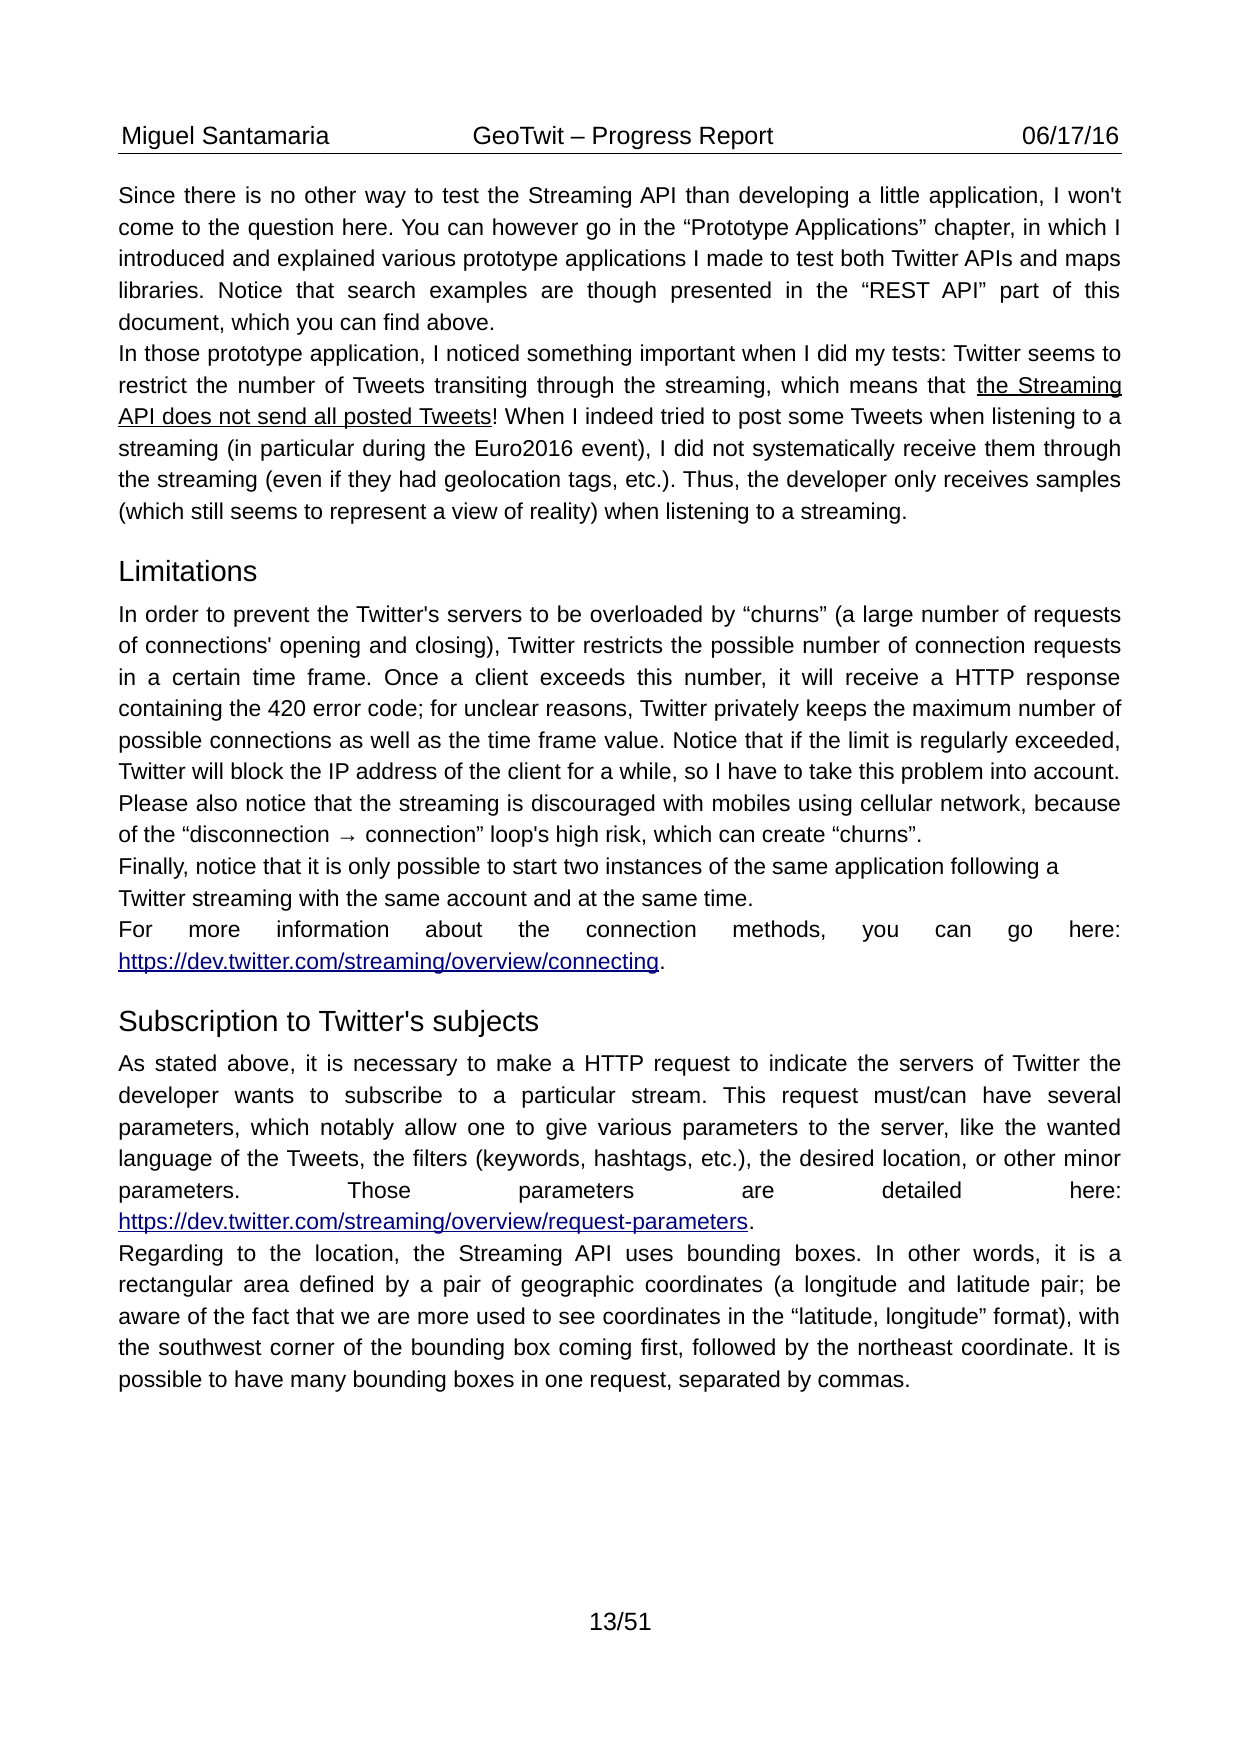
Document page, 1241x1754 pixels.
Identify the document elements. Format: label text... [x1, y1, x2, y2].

text Please also notice that the streaming is discouraged with mobiles using cellular network, because of the “disconnection → connection” loop's high risk, which can create “churns”. [118, 790, 1122, 848]
text As stated above, it is necessary to make a HTTP request to indicate the servers of Twitter the developer wants to subscribe to a particular stream. This request must/can have several parameters, which notably allow one to give various parameters to the server, like the wanted language of the Tweets, the filters (keywords, hashtags, etc.), the desired location, or other minor parameters. Those parameters are detailed here: https://dev.twitter.com/streaming/overview/request-parameters. [118, 1050, 1122, 1234]
text In order to prevent the Twitter's servers to be overloaded by “churns” (a large number of requests of connections' opening and closing), Twitter restricts the possible number of connection requests in a certain time frame. Once a client exceeds this number, it will receive a HTTP response containing the 420 error code; for unclear reasons, Twitter privately keeps the maximum number of possible connections as well as the time frame value. Notice that if the limit is regularly exceeded, Twitter will block the IP address of the client for a while, so I have to take this problem into account. [118, 601, 1122, 785]
subtitle Subscription to Twitter's subjects [118, 1004, 1122, 1038]
text Since there is no other way to test the Streaming API than developing a little application, I won't come to the question here. You can however go in the “Prototype Applications” chapter, in which I introduced and explained various prototype applications I made to test both Twitter APIs and maps libraries. Notice that search examples are though presented in the “REST API” part of this document, which you can find above. [118, 182, 1122, 335]
subtitle Limitations [118, 554, 1122, 588]
text In those prototype application, I noticed something important when I did my tests: Twitter seems to restrict the number of Tweets transiting through the streaming, which means that the Streaming API does not send all posted Tweets! When I indeed tried to post some Tweets when listening to a streaming (in particular during the Euro2016 event), I did not systematically receive them through the streaming (even if they had geolocation tags, etc.). Thus, the developer only receives samples (which still seems to represent a view of reality) when listening to a streaming. [118, 340, 1122, 524]
text Regarding to the location, the Streaming API uses bounding boxes. In other words, it is a rectangular area defined by a pair of geographic coordinates (a longitude and latitude pair; be aware of the fact that we are more used to see coordinates in the “latitude, longitude” format), with the southwest corner of the bounding box coming first, followed by the northeast coordinate. It is possible to have many bounding boxes in one request, separated by commas. [118, 1240, 1122, 1392]
text For more information about the connection methods, you can go here: https://dev.twitter.com/streaming/overview/connecting. [118, 916, 1122, 974]
text Finally, notice that it is only possible to start two instances of the same application following a Twitter streaming with the same account and at the same time. [118, 853, 1122, 911]
